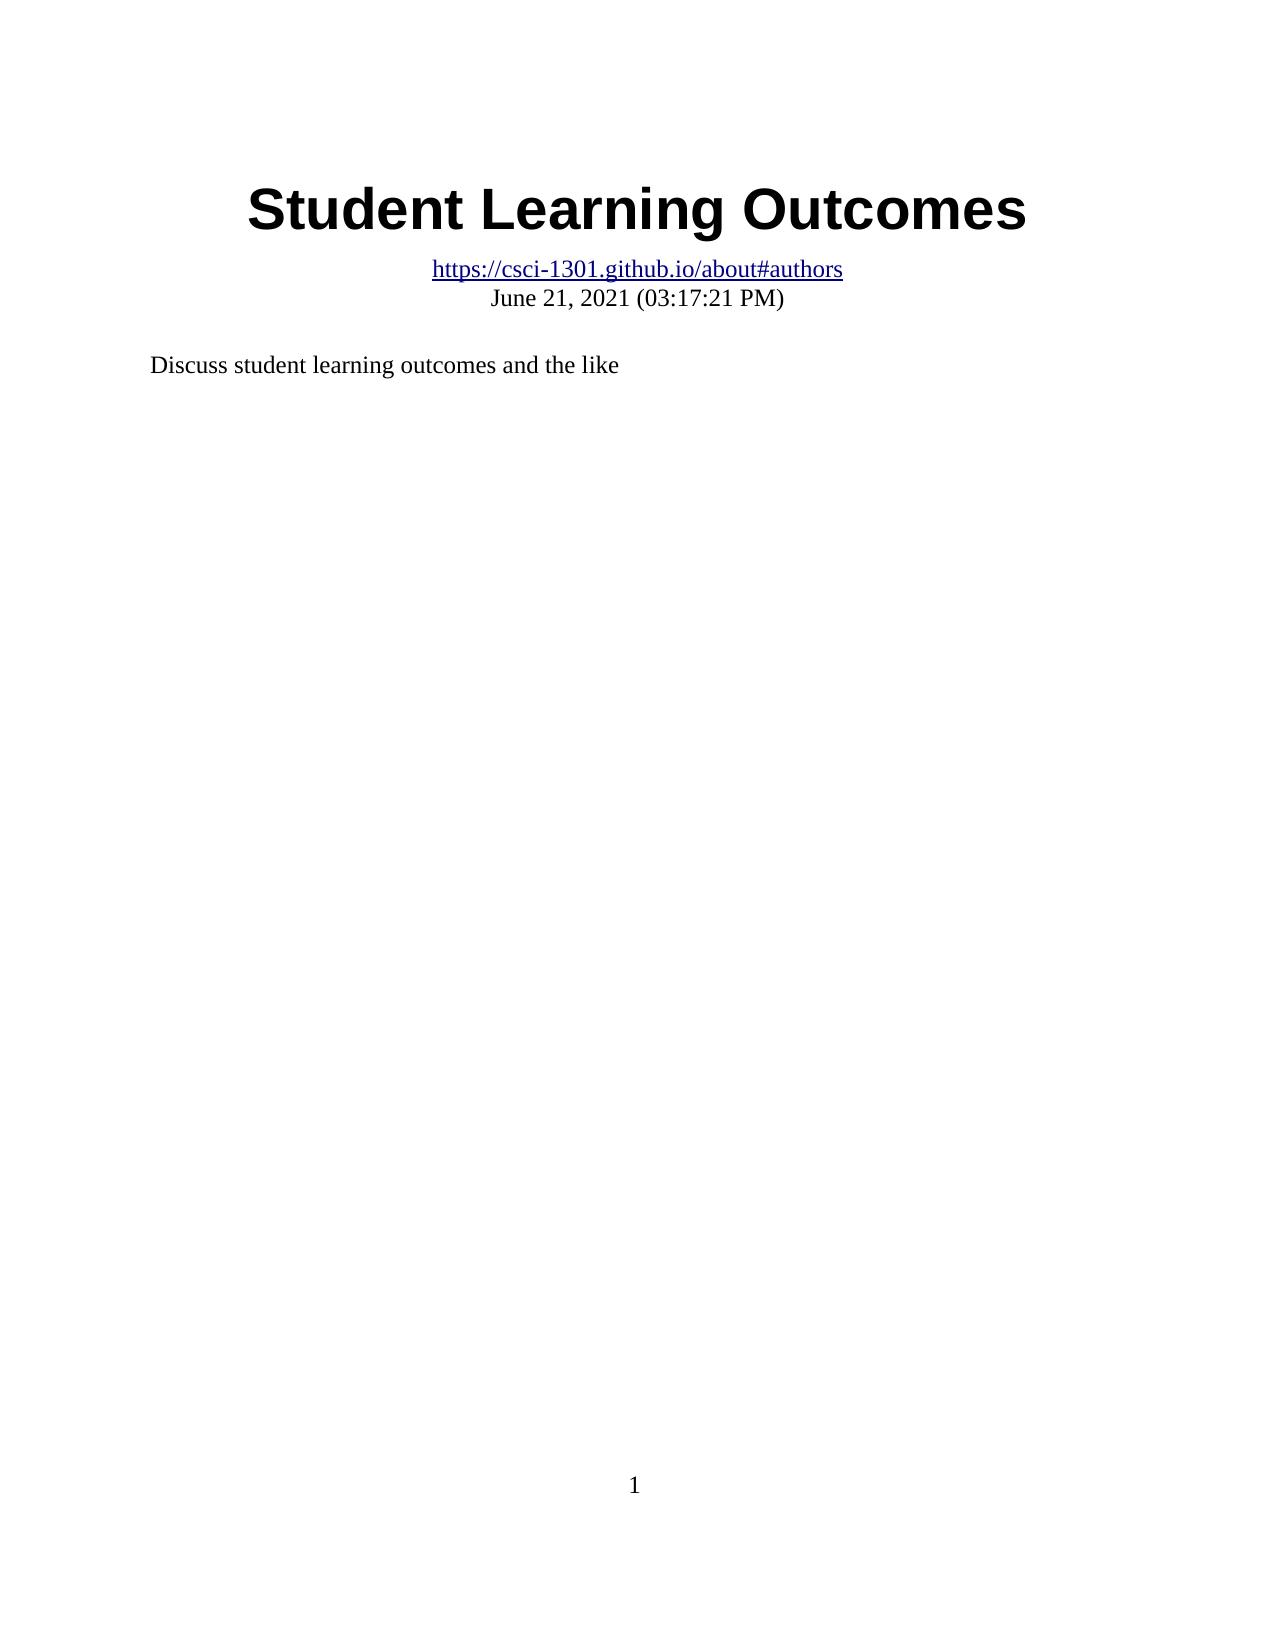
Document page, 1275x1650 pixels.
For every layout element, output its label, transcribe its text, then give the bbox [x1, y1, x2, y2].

text June 21, 2021 (03:17:21 PM) [150, 283, 1125, 312]
text Discuss student learning outcomes and the like [150, 350, 1125, 378]
text https://csci-1301.github.io/about#authors [150, 254, 1125, 283]
title Student Learning Outcomes [150, 175, 1125, 242]
